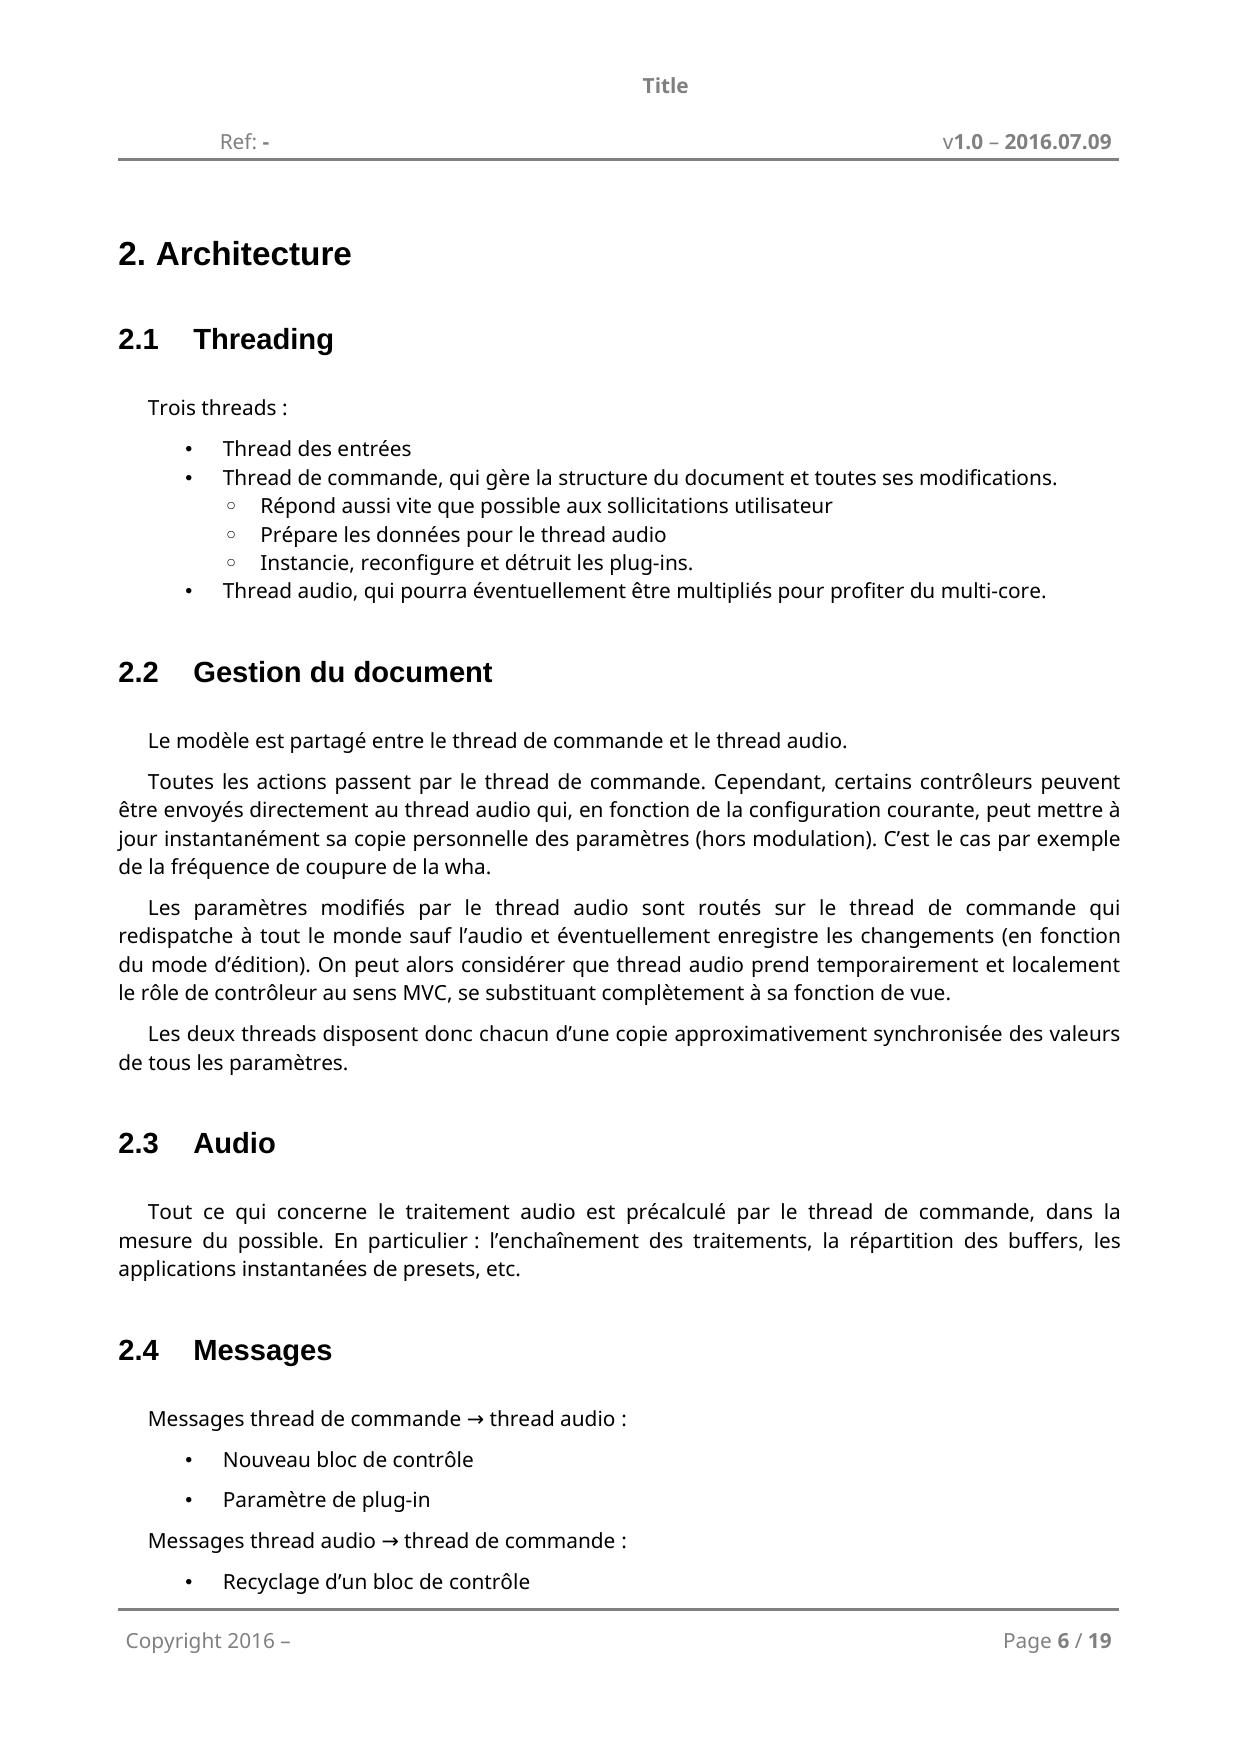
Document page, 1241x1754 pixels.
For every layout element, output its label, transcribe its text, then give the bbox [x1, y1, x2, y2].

list Thread audio, qui pourra éventuellement être multipliés pour profiter du multi-core. [185, 577, 1122, 605]
text Messages thread de commande → thread audio : [118, 1404, 1122, 1432]
list Thread de commande, qui gère la structure du document et toutes ses modifications. [185, 463, 1122, 491]
list Paramètre de plug-in [185, 1486, 1122, 1514]
list Nouveau bloc de contrôle [185, 1445, 1122, 1473]
text Toutes les actions passent par le thread de commande. Cependant, certains contrôleurs peuvent être envoyés directement au thread audio qui, en fonction de la configuration courante, peut mettre à jour instantanément sa copie personnelle des paramètres (hors modulation). C’est le cas par exemple de la fréquence de coupure de la wha. [118, 767, 1122, 881]
list Instancie, reconfigure et détruit les plug-ins. [223, 548, 1122, 577]
subtitle Architecture [118, 234, 1122, 272]
subtitle Audio [118, 1126, 1122, 1160]
list Répond aussi vite que possible aux sollicitations utilisateur [223, 491, 1122, 520]
subtitle Gestion du document [118, 655, 1122, 688]
subtitle Messages [118, 1333, 1122, 1366]
text Tout ce qui concerne le traitement audio est précalculé par le thread de commande, dans la mesure du possible. En particulier : l’enchaînement des traitements, la répartition des buffers, les applications instantanées de presets, etc. [118, 1197, 1122, 1283]
text Le modèle est partagé entre le thread de commande et le thread audio. [118, 726, 1122, 754]
list Recyclage d’un bloc de contrôle [185, 1567, 1122, 1596]
text Les deux threads disposent donc chacun d’une copie approximativement synchronisée des valeurs de tous les paramètres. [118, 1019, 1122, 1076]
list Prépare les données pour le thread audio [223, 520, 1122, 548]
text Trois threads : [118, 393, 1122, 422]
text Les paramètres modifiés par le thread audio sont routés sur le thread de commande qui redispatche à tout le monde sauf l’audio et éventuellement enregistre les changements (en fonction du mode d’édition). On peut alors considérer que thread audio prend temporairement et localement le rôle de contrôleur au sens MVC, se substituant complètement à sa fonction de vue. [118, 893, 1122, 1007]
list Thread des entrées [185, 434, 1122, 463]
text Messages thread audio → thread de commande : [118, 1527, 1122, 1555]
subtitle Threading [118, 322, 1122, 356]
